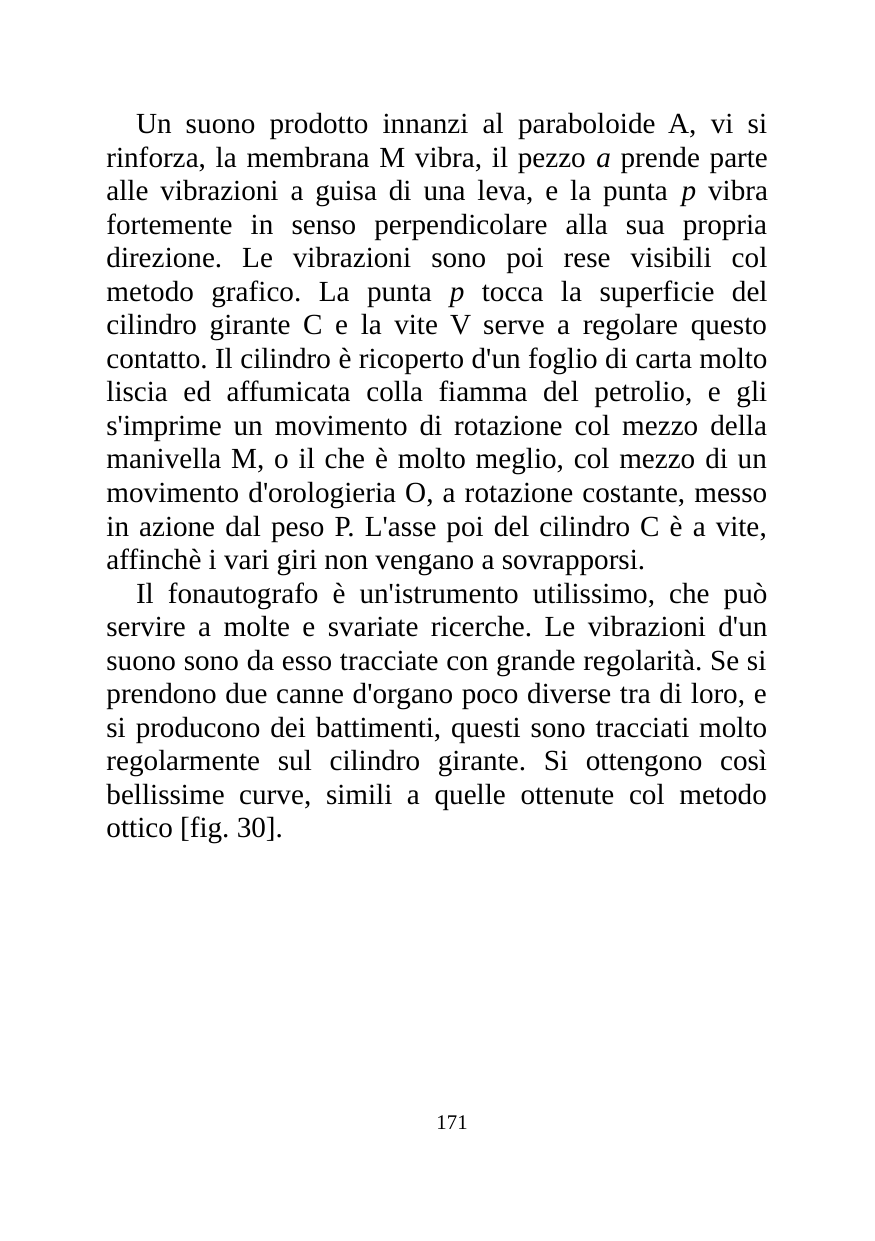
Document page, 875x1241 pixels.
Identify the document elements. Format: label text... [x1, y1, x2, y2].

text Un suono prodotto innanzi al paraboloide A, vi si rinforza, la membrana M vibra, il pezzo a prende parte alle vibrazioni a guisa di una leva, e la punta p vibra fortemente in senso perpendicolare alla sua propria direzione. Le vibrazioni sono poi rese visibili col metodo grafico. La punta p tocca la superficie del cilindro girante C e la vite V serve a regolare questo contatto. Il cilindro è ricoperto d'un foglio di carta molto liscia ed affumicata colla fiamma del petrolio, e gli s'imprime un movimento di rotazione col mezzo della manivella M, o il che è molto meglio, col mezzo di un movimento d'orologieria O, a rotazione costante, messo in azione dal peso P. L'asse poi del cilindro C è a vite, affinchè i vari giri non vengano a sovrapporsi. [106, 106, 768, 576]
text Il fonautografo è un'istrumento utilissimo, che può servire a molte e svariate ricerche. Le vibrazioni d'un suono sono da esso tracciate con grande regolarità. Se si prendono due canne d'organo poco diverse tra di loro, e si producono dei battimenti, questi sono tracciati molto regolarmente sul cilindro girante. Si ottengono così bellissime curve, simili a quelle ottenute col metodo ottico [fig. 30]. [106, 576, 768, 844]
